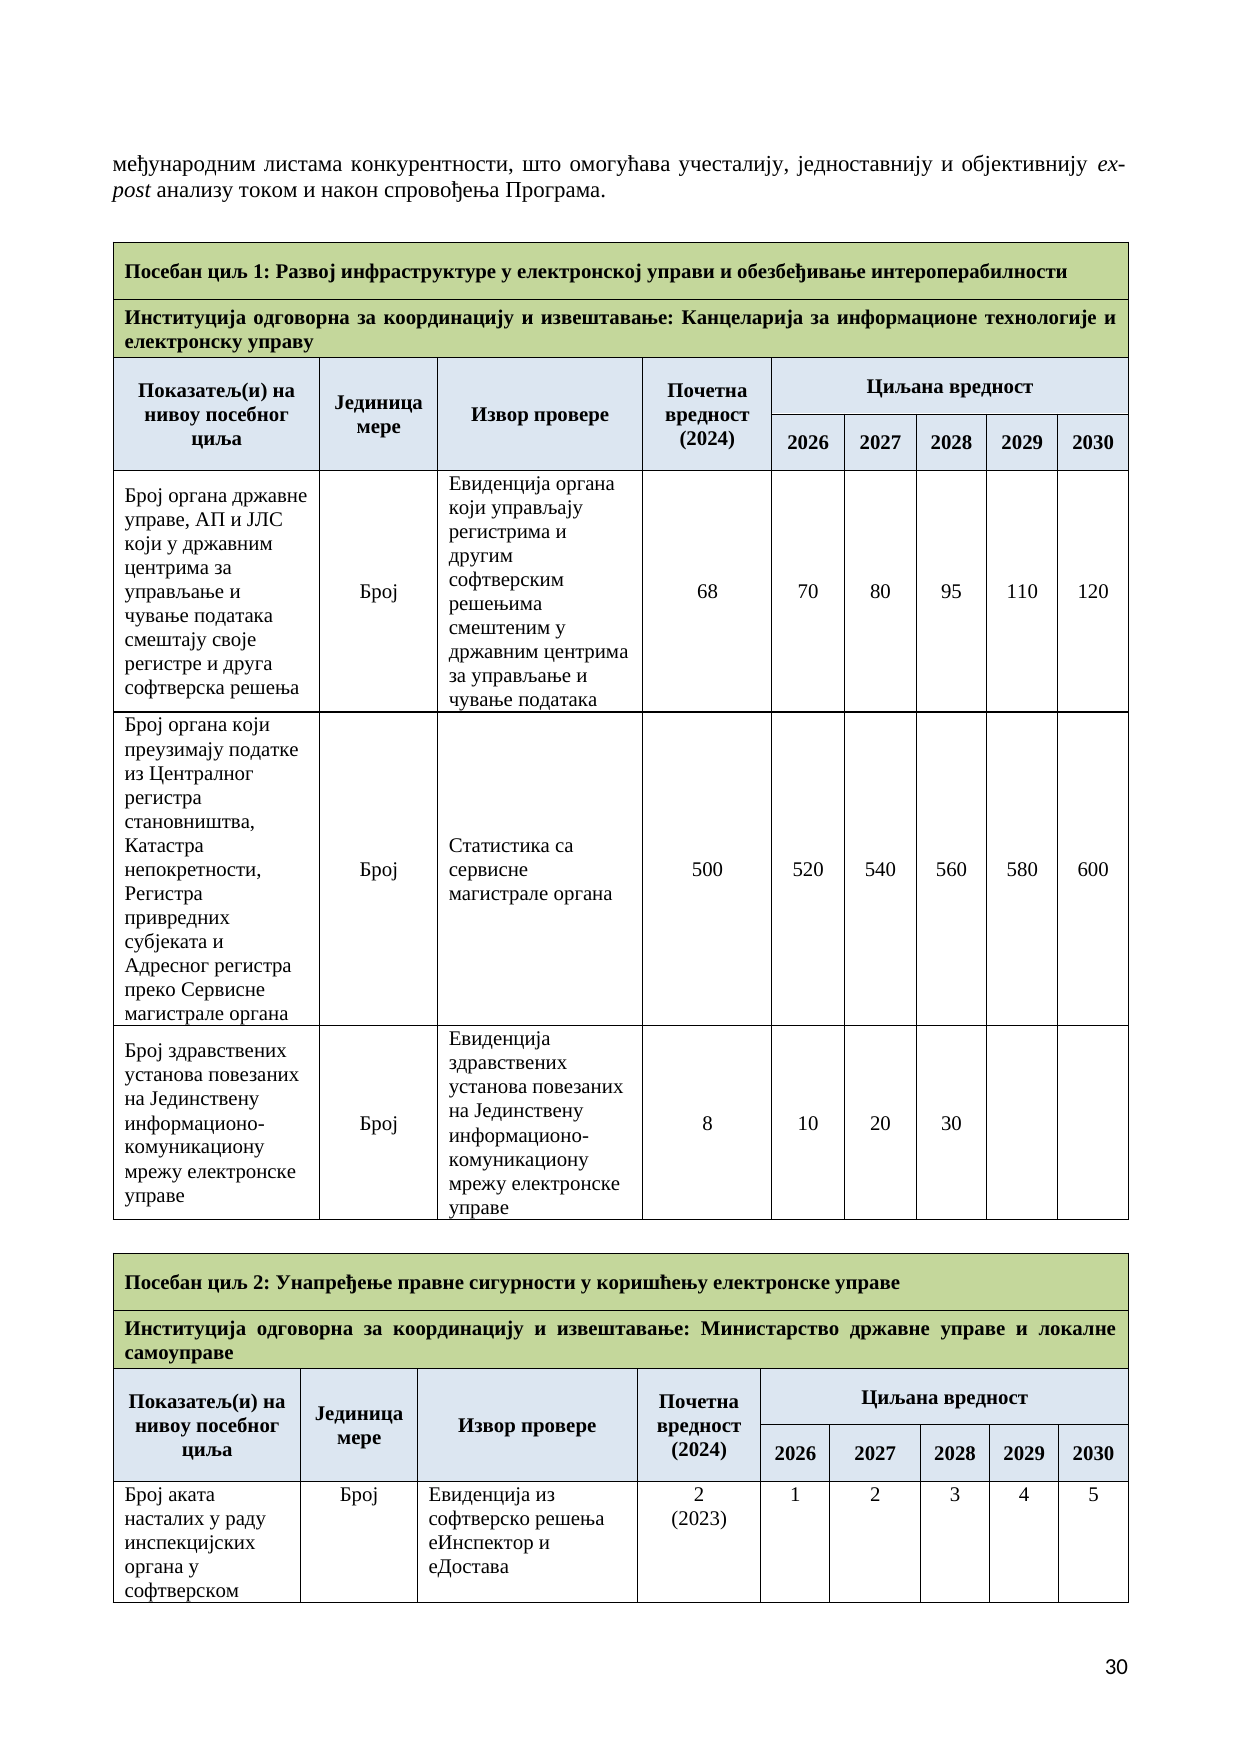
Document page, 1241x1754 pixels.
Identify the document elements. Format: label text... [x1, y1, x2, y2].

table_cell Број органа државне управе, АП и ЈЛС који у државним центрима за управљање и чување података смештају своје регистре и друга софтверска решења [114, 471, 319, 711]
table_cell 2026 [772, 415, 844, 470]
table_cell 2030 [1058, 415, 1128, 470]
table_cell Број [320, 713, 437, 1025]
table_cell Институција одговорна за координацију и извештавање: Канцеларија за информационе технологије и електронску управу [114, 300, 1128, 357]
table_cell Број [320, 1026, 437, 1219]
table_cell 20 [845, 1026, 916, 1219]
table_header Посебан циљ 1: Развој инфраструктуре у електронској управи и обезбеђивање интероперабилности [114, 243, 1128, 299]
table_cell Почетна вредност (2024) [638, 1369, 760, 1481]
table_cell 3 [921, 1482, 989, 1602]
table_cell 70 [772, 471, 844, 711]
table_cell 80 [845, 471, 916, 711]
table_cell Број здравствених установа повезаних на Јединствену информационо-комуникациону мрежу електронске управе [114, 1026, 319, 1219]
table_cell [987, 1026, 1057, 1219]
table_cell 580 [987, 713, 1057, 1025]
table_cell Број аката насталих у раду инспекцијских органа у софтверском [114, 1482, 300, 1602]
table_cell 120 [1058, 471, 1128, 711]
table_cell 600 [1058, 713, 1128, 1025]
table_cell Јединица мере [301, 1369, 417, 1481]
table_cell 2 (2023) [638, 1482, 760, 1602]
table_cell 2027 [845, 415, 916, 470]
table_cell 10 [772, 1026, 844, 1219]
table_cell Циљана вредност [761, 1369, 1128, 1424]
table_cell Показатељ(и) на нивоу посебног циља [114, 1369, 300, 1481]
table_cell Евиденција органа који управљају регистрима и другим софтверским решењима смештеним у државним центрима за управљање и чување података [438, 471, 642, 711]
table_cell Број [320, 471, 437, 711]
table_cell 30 [917, 1026, 986, 1219]
table_cell Број [301, 1482, 417, 1602]
table_cell 560 [917, 713, 986, 1025]
table_cell 8 [643, 1026, 771, 1219]
table_header Посебан циљ 2: Унапређење правне сигурности у коришћењу електронске управе [114, 1254, 1128, 1310]
table_cell [1058, 1026, 1128, 1219]
table_cell 2029 [990, 1425, 1058, 1481]
table_cell Број органа који преузимају податке из Централног регистра становништва, Катастра непокретности, Регистра привредних субјеката и Адресног регистра преко Сервисне магистрале органа [114, 713, 319, 1025]
table_cell Циљана вредност [772, 358, 1128, 413]
table_cell 2027 [830, 1425, 920, 1481]
table_cell 1 [761, 1482, 829, 1602]
table_cell 110 [987, 471, 1057, 711]
table_cell 2028 [917, 415, 986, 470]
table_cell 95 [917, 471, 986, 711]
table_cell Евиденција здравствених установа повезаних на Јединствену информационо-комуникациону мрежу електронске управе [438, 1026, 642, 1219]
table_cell Извор провере [438, 358, 642, 470]
table_cell 2 [830, 1482, 920, 1602]
table_cell 5 [1059, 1482, 1128, 1602]
table_cell Институција одговорна за координацију и извештавање: Министарство државне управе и локалне самоуправе [114, 1311, 1128, 1368]
table_cell 2029 [987, 415, 1057, 470]
table_cell Почетна вредност (2024) [643, 358, 771, 470]
table_cell 2028 [921, 1425, 989, 1481]
text међународним листама конкурентности, што омогућава учесталију, једноставнију и објективнију ex-post анализу током и након спровођења Програма. [112, 150, 1128, 203]
table_cell Извор провере [418, 1369, 637, 1481]
table_cell 68 [643, 471, 771, 711]
table_cell 4 [990, 1482, 1058, 1602]
table_cell Јединица мере [320, 358, 437, 470]
table_cell Статистика са сервисне магистрале органа [438, 713, 642, 1025]
table_cell 520 [772, 713, 844, 1025]
table_cell Евиденција из софтверско решења еИнспектор и еДостава [418, 1482, 637, 1602]
table_cell 2026 [761, 1425, 829, 1481]
table_cell 2030 [1059, 1425, 1128, 1481]
table_cell 500 [643, 713, 771, 1025]
table_cell Показатељ(и) на нивоу посебног циља [114, 358, 319, 470]
table_cell 540 [845, 713, 916, 1025]
